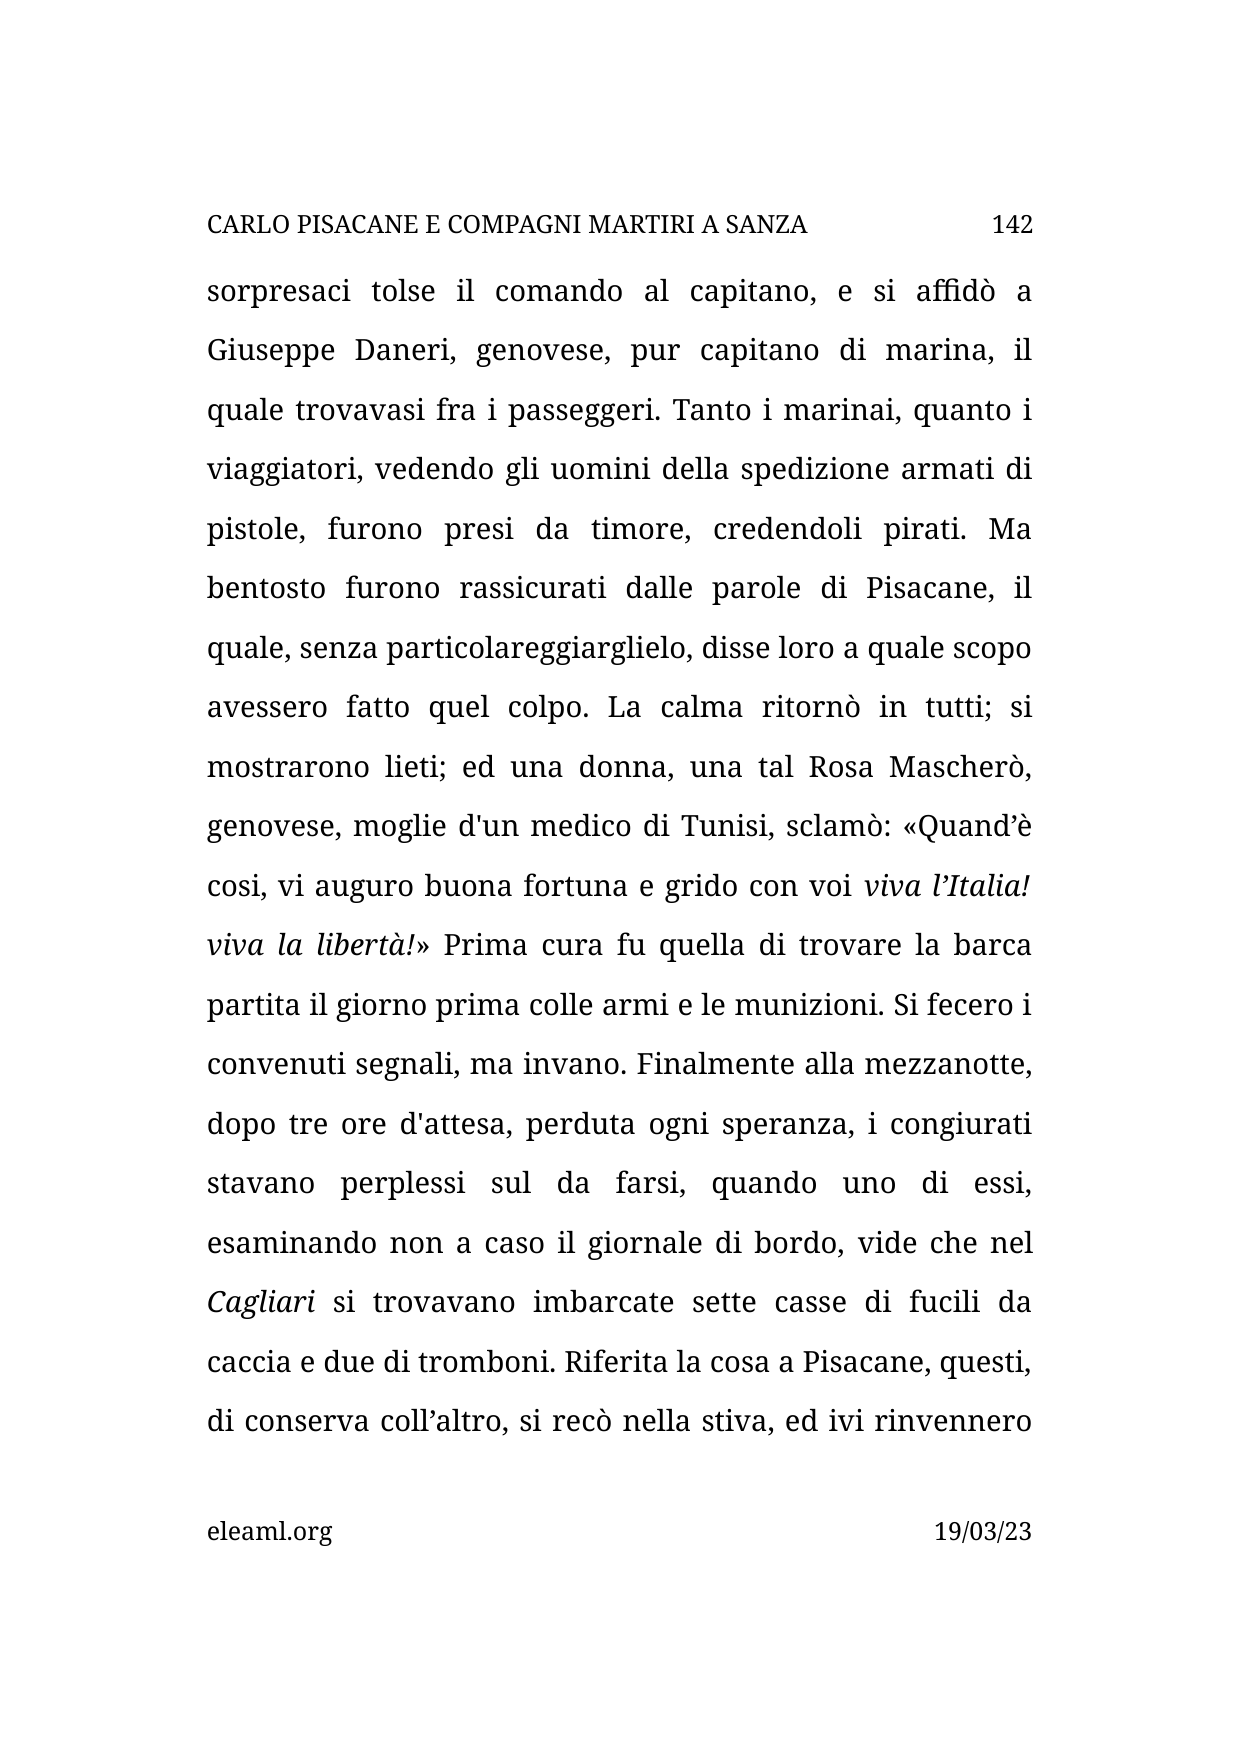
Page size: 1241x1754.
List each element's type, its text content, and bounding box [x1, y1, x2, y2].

text sorpresaci tolse il comando al capitano, e si affidò a Giuseppe Daneri, genovese, pur capitano di marina, il quale trovavasi fra i passeggeri. Tanto i marinai, quanto i viaggiatori, vedendo gli uomini della spedizione armati di pistole, furono presi da timore, credendoli pirati. Ma bentosto furono rassicurati dalle parole di Pisacane, il quale, senza particolareggiarglielo, disse loro a quale scopo avessero fatto quel colpo. La calma ritornò in tutti; si mostrarono lieti; ed una donna, una tal Rosa Mascherò, genovese, moglie d'un medico di Tunisi, sclamò: «Quand’è cosi, vi auguro buona fortuna e grido con voi viva l’Italia! viva la libertà!» Prima cura fu quella di trovare la barca partita il giorno prima colle armi e le munizioni. Si fecero i convenuti segnali, ma invano. Finalmente alla mezzanotte, dopo tre ore d'attesa, perduta ogni speranza, i congiurati stavano perplessi sul da farsi, quando uno di essi, esaminando non a caso il giornale di bordo, vide che nel Cagliari si trovavano imbarcate sette casse di fucili da caccia e due di tromboni. Riferita la cosa a Pisacane, questi, di conserva coll’altro, si recò nella stiva, ed ivi rinvennero [207, 270, 1033, 1440]
